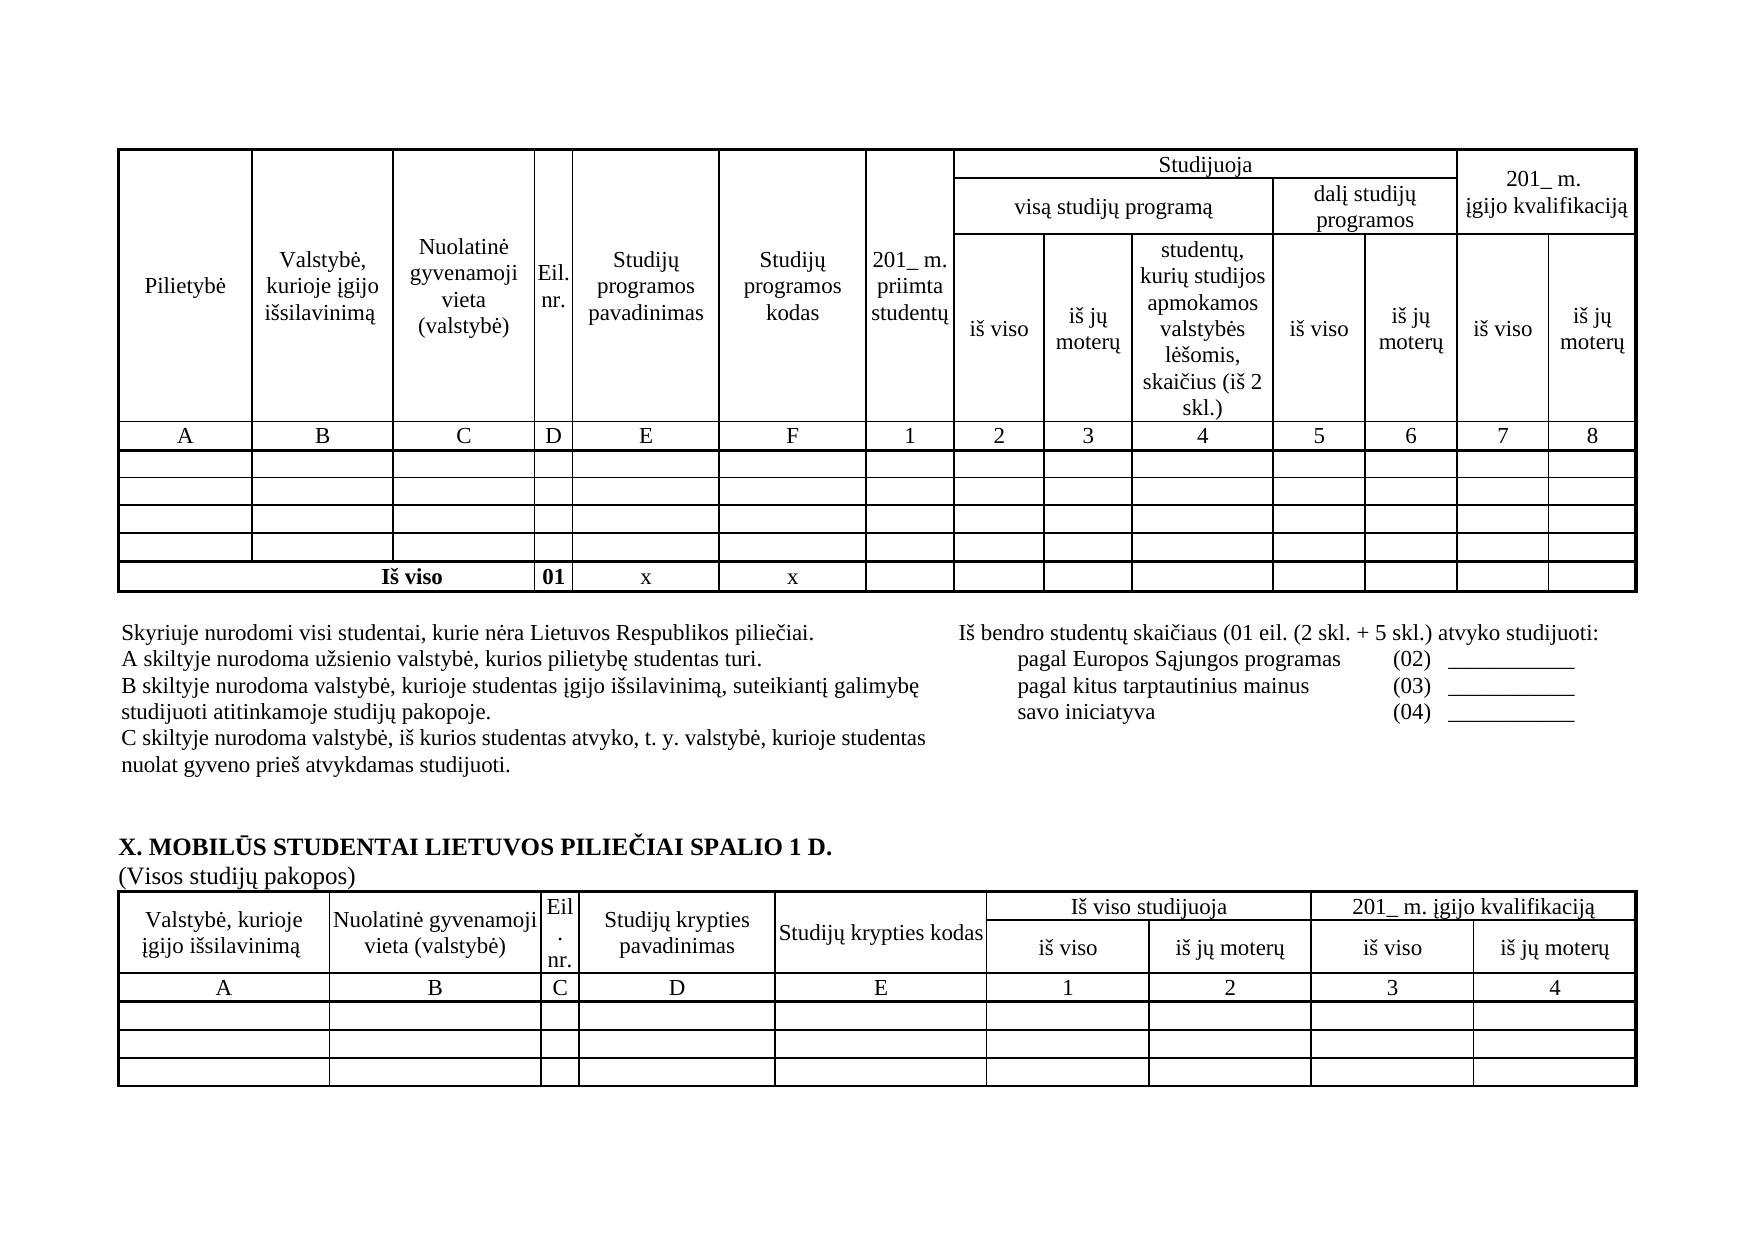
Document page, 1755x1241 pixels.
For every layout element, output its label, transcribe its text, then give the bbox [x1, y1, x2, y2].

table_cell [573, 534, 718, 560]
table_cell [867, 452, 953, 476]
table_cell [776, 1059, 986, 1085]
table_cell [1312, 1003, 1473, 1029]
table_cell [1474, 1059, 1634, 1085]
table_cell [1366, 506, 1456, 532]
table_cell [573, 452, 718, 476]
table_cell [120, 1003, 329, 1029]
table_cell [1549, 506, 1634, 532]
table_cell [330, 1003, 540, 1029]
table_cell [542, 1003, 578, 1029]
table_cell [1133, 452, 1272, 476]
table_cell [1458, 452, 1548, 476]
table_cell [394, 506, 534, 532]
table_cell [1312, 1031, 1473, 1057]
table_cell iš jų moterų [1549, 235, 1634, 421]
table_cell 4 [1474, 974, 1634, 1000]
table_cell [120, 1031, 329, 1057]
table_cell [720, 534, 865, 560]
table_cell [955, 534, 1043, 560]
table_cell [955, 478, 1043, 504]
table_header Iš bendro studentų skaičiaus (01 eil. (2 skl. + 5 skl.) atvyko studijuoti: pagal Europos Sąjungos programas (02) ___________ pagal kitus tarptautinius mainus (03) ___________ savo iniciatyva (04) ___________ [955, 619, 1636, 803]
table_cell [1274, 563, 1364, 589]
table_cell [1458, 534, 1548, 560]
table_cell iš viso [987, 921, 1148, 972]
table_cell [1045, 478, 1131, 504]
table_cell [1133, 506, 1272, 532]
table_cell [330, 1031, 540, 1057]
table_cell [580, 1031, 774, 1057]
table_header Valstybė, kurioje įgijo išsilavinimą [120, 893, 329, 972]
table_cell [535, 452, 572, 476]
table_cell [1133, 534, 1272, 560]
table_cell [720, 506, 865, 532]
table_cell [1458, 478, 1548, 504]
table_cell E [776, 974, 986, 1000]
table_cell [1458, 506, 1548, 532]
table_cell [1045, 452, 1131, 476]
table_cell 3 [1045, 422, 1131, 448]
table_header Studijų programos kodas [720, 151, 865, 421]
table_cell [776, 1031, 986, 1057]
text (Visos studijų pakopos) [118, 861, 1636, 890]
table_cell [867, 506, 953, 532]
table_cell [120, 452, 251, 476]
table_cell [987, 1003, 1148, 1029]
table_cell [394, 534, 534, 560]
table_cell B [253, 422, 392, 448]
table_cell [330, 1059, 540, 1085]
table_cell [955, 452, 1043, 476]
table_cell [1045, 534, 1131, 560]
table_cell [394, 452, 534, 476]
table_header Pilietybė [120, 151, 251, 421]
text X. MOBILŪS STUDENTAI LIETUVOS PILIEČIAI SPALIO 1 D. [118, 832, 1636, 861]
table_cell [1274, 452, 1364, 476]
table_cell [573, 506, 718, 532]
table_cell [867, 478, 953, 504]
table_cell 5 [1274, 422, 1364, 448]
table_cell [253, 534, 392, 560]
table_cell 8 [1549, 422, 1634, 448]
table_cell [987, 1031, 1148, 1057]
table_cell 1 [987, 974, 1148, 1000]
table_cell [1366, 452, 1456, 476]
table_header 201_ m. įgijo kvalifikaciją [1458, 151, 1634, 233]
table_header Iš viso studijuoja [987, 893, 1310, 919]
table_cell Iš viso [120, 563, 534, 589]
table_cell [1366, 563, 1456, 589]
table_cell 01 [535, 563, 572, 589]
table_cell [1150, 1031, 1310, 1057]
table_cell [535, 506, 572, 532]
table_cell dalį studijų programos [1274, 179, 1456, 233]
table_cell F [720, 422, 865, 448]
table_header Skyriuje nurodomi visi studentai, kurie nėra Lietuvos Respublikos piliečiai. A skiltyje nurodoma užsienio valstybė, kurios pilietybę studentas turi. B skiltyje nurodoma valstybė, kurioje studentas įgijo išsilavinimą, suteikiantį galimybę studijuoti atitinkamoje studijų pakopoje. C skiltyje nurodoma valstybė, iš kurios studentas atvyko, t. y. valstybė, kurioje studentas nuolat gyveno prieš atvykdamas studijuoti. [118, 619, 955, 803]
table_cell [720, 478, 865, 504]
table_cell [1133, 478, 1272, 504]
table_cell [867, 534, 953, 560]
table_cell A [120, 974, 329, 1000]
table_cell [1274, 478, 1364, 504]
table_header Valstybė, kurioje įgijo išsilavinimą [253, 151, 392, 421]
table_header Studijuoja [955, 151, 1456, 177]
table_cell [120, 534, 251, 560]
table_cell [573, 478, 718, 504]
table_cell [1045, 506, 1131, 532]
table_cell iš jų moterų [1474, 921, 1634, 972]
table_cell [1549, 452, 1634, 476]
table_cell B [330, 974, 540, 1000]
table_cell [776, 1003, 986, 1029]
table_cell [1549, 534, 1634, 560]
table_cell [1474, 1003, 1634, 1029]
table_cell 4 [1133, 422, 1272, 448]
table_cell [542, 1059, 578, 1085]
table_cell [955, 563, 1043, 589]
table_cell iš viso [1274, 235, 1364, 421]
table_cell [1133, 563, 1272, 589]
table_cell 2 [955, 422, 1043, 448]
table_cell iš viso [1312, 921, 1473, 972]
table_cell [1366, 534, 1456, 560]
table_cell [1474, 1031, 1634, 1057]
table_cell E [573, 422, 718, 448]
table_header Studijų krypties pavadinimas [580, 893, 774, 972]
table_cell [987, 1059, 1148, 1085]
table_cell [955, 506, 1043, 532]
table_header Nuolatinė gyvenamoji vieta (valstybė) [330, 893, 540, 972]
table_cell 3 [1312, 974, 1473, 1000]
table_header Nuolatinė gyvenamoji vieta (valstybė) [394, 151, 534, 421]
table_cell [253, 478, 392, 504]
table_cell [253, 506, 392, 532]
table_cell x [720, 563, 865, 589]
table_cell [1150, 1059, 1310, 1085]
table_cell [720, 452, 865, 476]
table_header Studijų programos pavadinimas [573, 151, 718, 421]
table_header 201_ m. įgijo kvalifikaciją [1312, 893, 1634, 919]
table_cell visą studijų programą [955, 179, 1272, 233]
table_cell iš viso [1458, 235, 1548, 421]
table_cell [1458, 563, 1548, 589]
table_cell 2 [1150, 974, 1310, 1000]
table_cell D [535, 422, 572, 448]
table_header Eil. nr. [542, 893, 578, 972]
table_cell D [580, 974, 774, 1000]
table_cell [535, 534, 572, 560]
table_cell [120, 478, 251, 504]
table_cell iš jų moterų [1366, 235, 1456, 421]
table_cell [253, 452, 392, 476]
table_cell [394, 478, 534, 504]
table_cell iš jų moterų [1045, 235, 1131, 421]
table_cell C [394, 422, 534, 448]
table_cell iš viso [955, 235, 1043, 421]
table_cell [535, 478, 572, 504]
table_cell [1274, 506, 1364, 532]
table_cell studentų, kurių studijos apmokamos valstybės lėšomis, skaičius (iš 2 skl.) [1133, 235, 1272, 421]
table_cell x [573, 563, 718, 589]
table_cell [1312, 1059, 1473, 1085]
table_cell [1045, 563, 1131, 589]
table_cell 1 [867, 422, 953, 448]
table_cell [1549, 563, 1634, 589]
table_cell C [542, 974, 578, 1000]
table_cell [1366, 478, 1456, 504]
table_cell [580, 1059, 774, 1085]
table_header Studijų krypties kodas [776, 893, 986, 972]
table_cell [1549, 478, 1634, 504]
table_cell iš jų moterų [1150, 921, 1310, 972]
table_cell [120, 1059, 329, 1085]
table_cell [867, 563, 953, 589]
table_cell [580, 1003, 774, 1029]
table_cell [542, 1031, 578, 1057]
table_cell A [120, 422, 251, 448]
table_header 201_ m. priimta studentų [867, 151, 953, 421]
table_cell [1274, 534, 1364, 560]
table_cell [120, 506, 251, 532]
table_header Eil. nr. [535, 151, 572, 421]
table_cell 6 [1366, 422, 1456, 448]
table_cell [1150, 1003, 1310, 1029]
table_cell 7 [1458, 422, 1548, 448]
